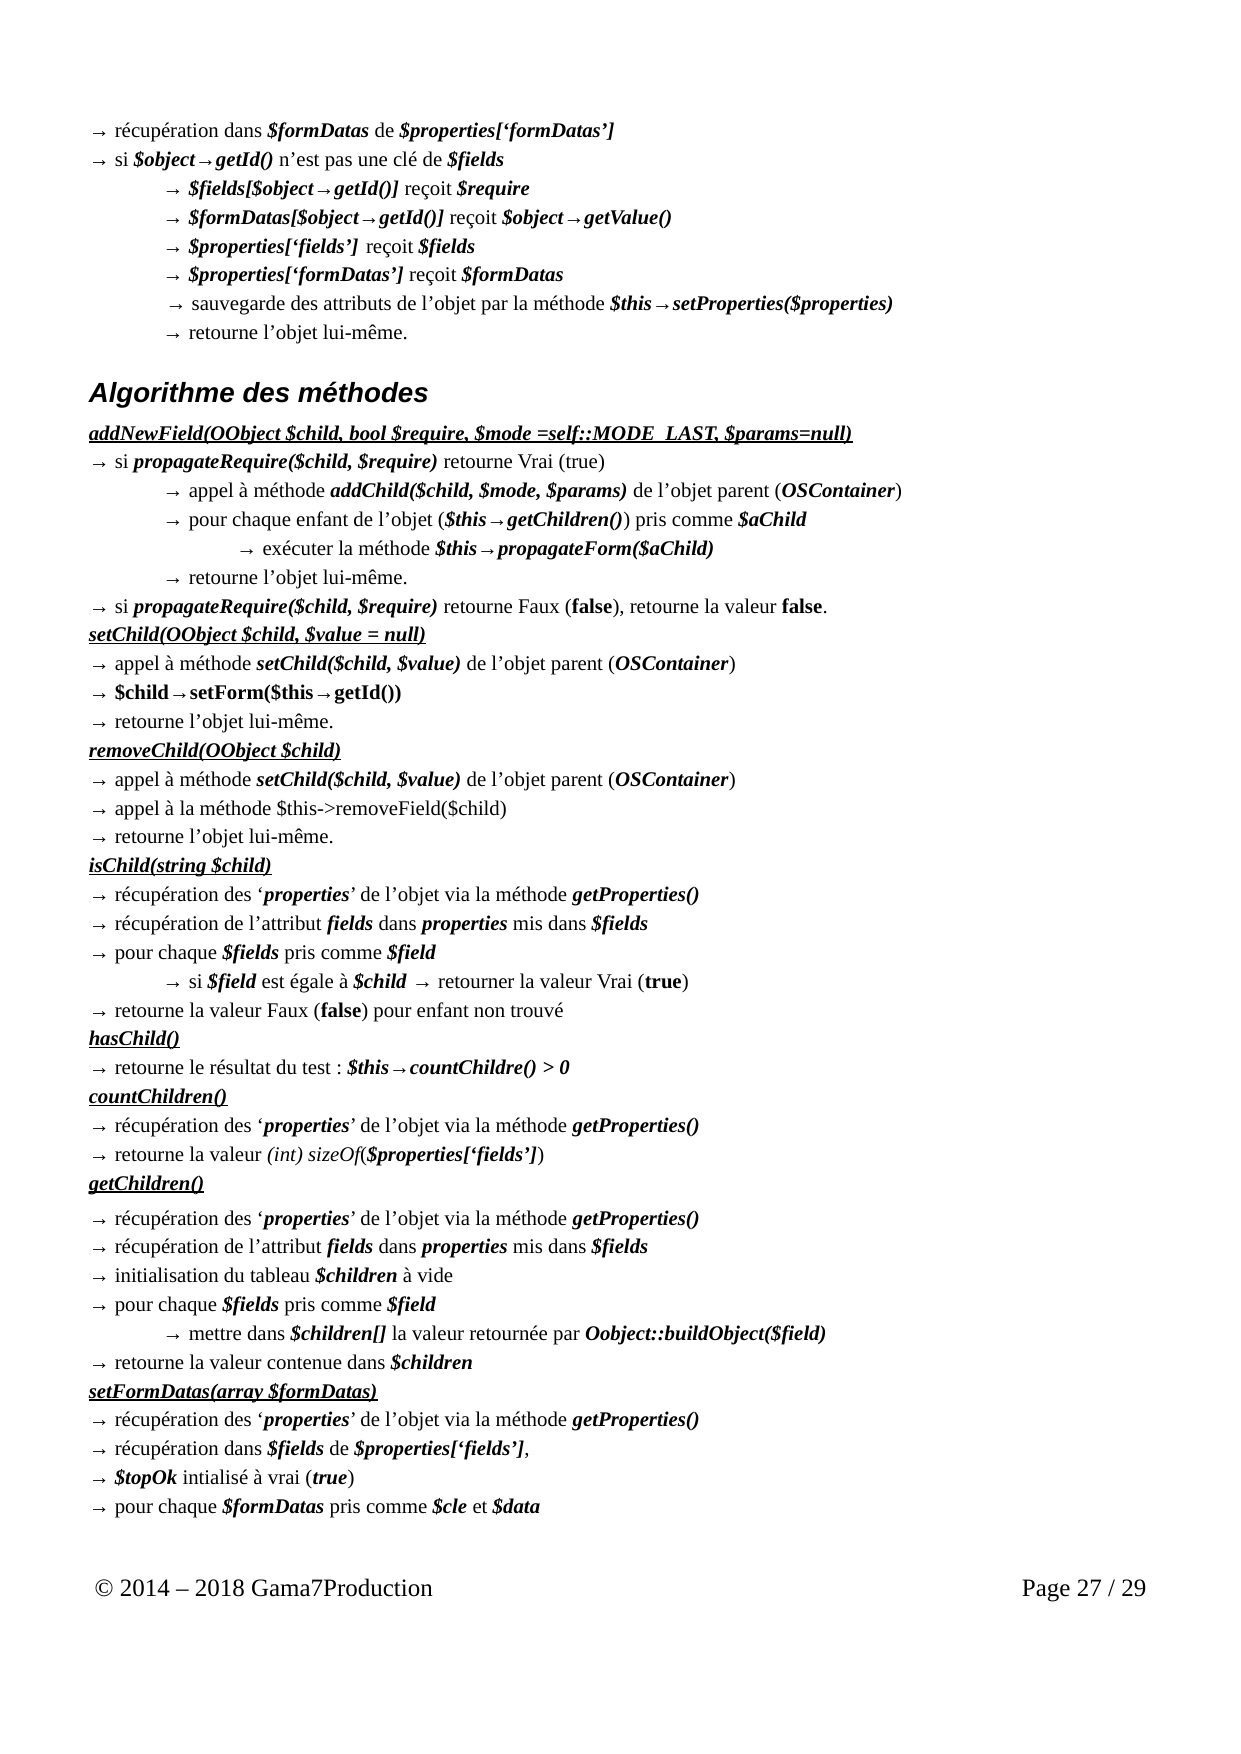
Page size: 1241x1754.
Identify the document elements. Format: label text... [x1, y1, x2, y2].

text → récupération des ‘properties’ de l’objet via la méthode getProperties() [88, 1113, 1152, 1137]
text → sauvegarde des attributs de l’objet par la méthode $this→setProperties($properties) [165, 291, 1152, 315]
text → si $object→getId() n’est pas une clé de $fields [88, 147, 1152, 171]
text → retourne la valeur contenue dans $children [88, 1350, 1152, 1374]
text addNewField(OObject $child, bool $require, $mode =self::MODE_LAST, $params=null) [88, 420, 1152, 444]
text countChildren() [88, 1084, 1152, 1108]
subtitle Algorithme des méthodes [88, 376, 1152, 408]
text → initialisation du tableau $children à vide [88, 1263, 1152, 1287]
text → retourne la valeur (int) sizeOf($properties[‘fields’]) [88, 1142, 1152, 1166]
text → retourne l’objet lui-même. [88, 824, 1152, 848]
text → $properties[‘formDatas’] reçoit $formDatas [88, 262, 1152, 286]
text → récupération des ‘properties’ de l’objet via la méthode getProperties() [88, 882, 1152, 906]
text → retourne le résultat du test : $this→countChildre() > 0 [88, 1055, 1152, 1079]
text → retourne la valeur Faux (false) pour enfant non trouvé [88, 997, 1152, 1022]
text → récupération dans $fields de $properties[‘fields’], [88, 1436, 1152, 1460]
text → retourne l’objet lui-même. [88, 565, 1152, 589]
text → si propagateRequire($child, $require) retourne Vrai (true) [88, 449, 1152, 473]
text → retourne l’objet lui-même. [88, 709, 1152, 733]
text → $child→setForm($this→getId()) [88, 680, 1152, 704]
text getChildren() [88, 1171, 1152, 1195]
text → récupération dans $formDatas de $properties[‘formDatas’] [88, 118, 1152, 142]
text → récupération des ‘properties’ de l’objet via la méthode getProperties() [88, 1205, 1152, 1229]
text → $properties[‘fields’] reçoit $fields [88, 233, 1152, 258]
text isChild(string $child) [88, 853, 1152, 877]
text setFormDatas(array $formDatas) [88, 1378, 1152, 1403]
text → récupération de l’attribut fields dans properties mis dans $fields [88, 911, 1152, 935]
text → appel à méthode setChild($child, $value) de l’objet parent (OSContainer) [88, 651, 1152, 675]
text → appel à méthode setChild($child, $value) de l’objet parent (OSContainer) [88, 767, 1152, 791]
text → pour chaque enfant de l’objet ($this→getChildren()) pris comme $aChild [88, 507, 1152, 531]
text → si $field est égale à $child → retourner la valeur Vrai (true) [88, 969, 1152, 993]
text → $formDatas[$object→getId()] reçoit $object→getValue() [88, 205, 1152, 229]
text → appel à méthode addChild($child, $mode, $params) de l’objet parent (OSContainer) [88, 478, 1152, 502]
text → pour chaque $formDatas pris comme $cle et $data [88, 1494, 1152, 1518]
text → appel à la méthode $this->removeField($child) [88, 796, 1152, 819]
text → récupération des ‘properties’ de l’objet via la méthode getProperties() [88, 1407, 1152, 1431]
text → $fields[$object→getId()] reçoit $require [88, 176, 1152, 200]
text → pour chaque $fields pris comme $field [88, 1292, 1152, 1316]
text removeChild(OObject $child) [88, 738, 1152, 762]
text → pour chaque $fields pris comme $field [88, 940, 1152, 964]
text → $topOk intialisé à vrai (true) [88, 1465, 1152, 1489]
text hasChild() [88, 1026, 1152, 1050]
text → exécuter la méthode $this→propagateForm($aChild) [88, 536, 1152, 560]
text → si propagateRequire($child, $require) retourne Faux (false), retourne la valeur false. [88, 593, 1152, 618]
text → récupération de l’attribut fields dans properties mis dans $fields [88, 1234, 1152, 1258]
text → retourne l’objet lui-même. [88, 320, 1152, 344]
text setChild(OObject $child, $value = null) [88, 622, 1152, 646]
text → mettre dans $children[] la valeur retournée par Oobject::buildObject($field) [88, 1321, 1152, 1345]
